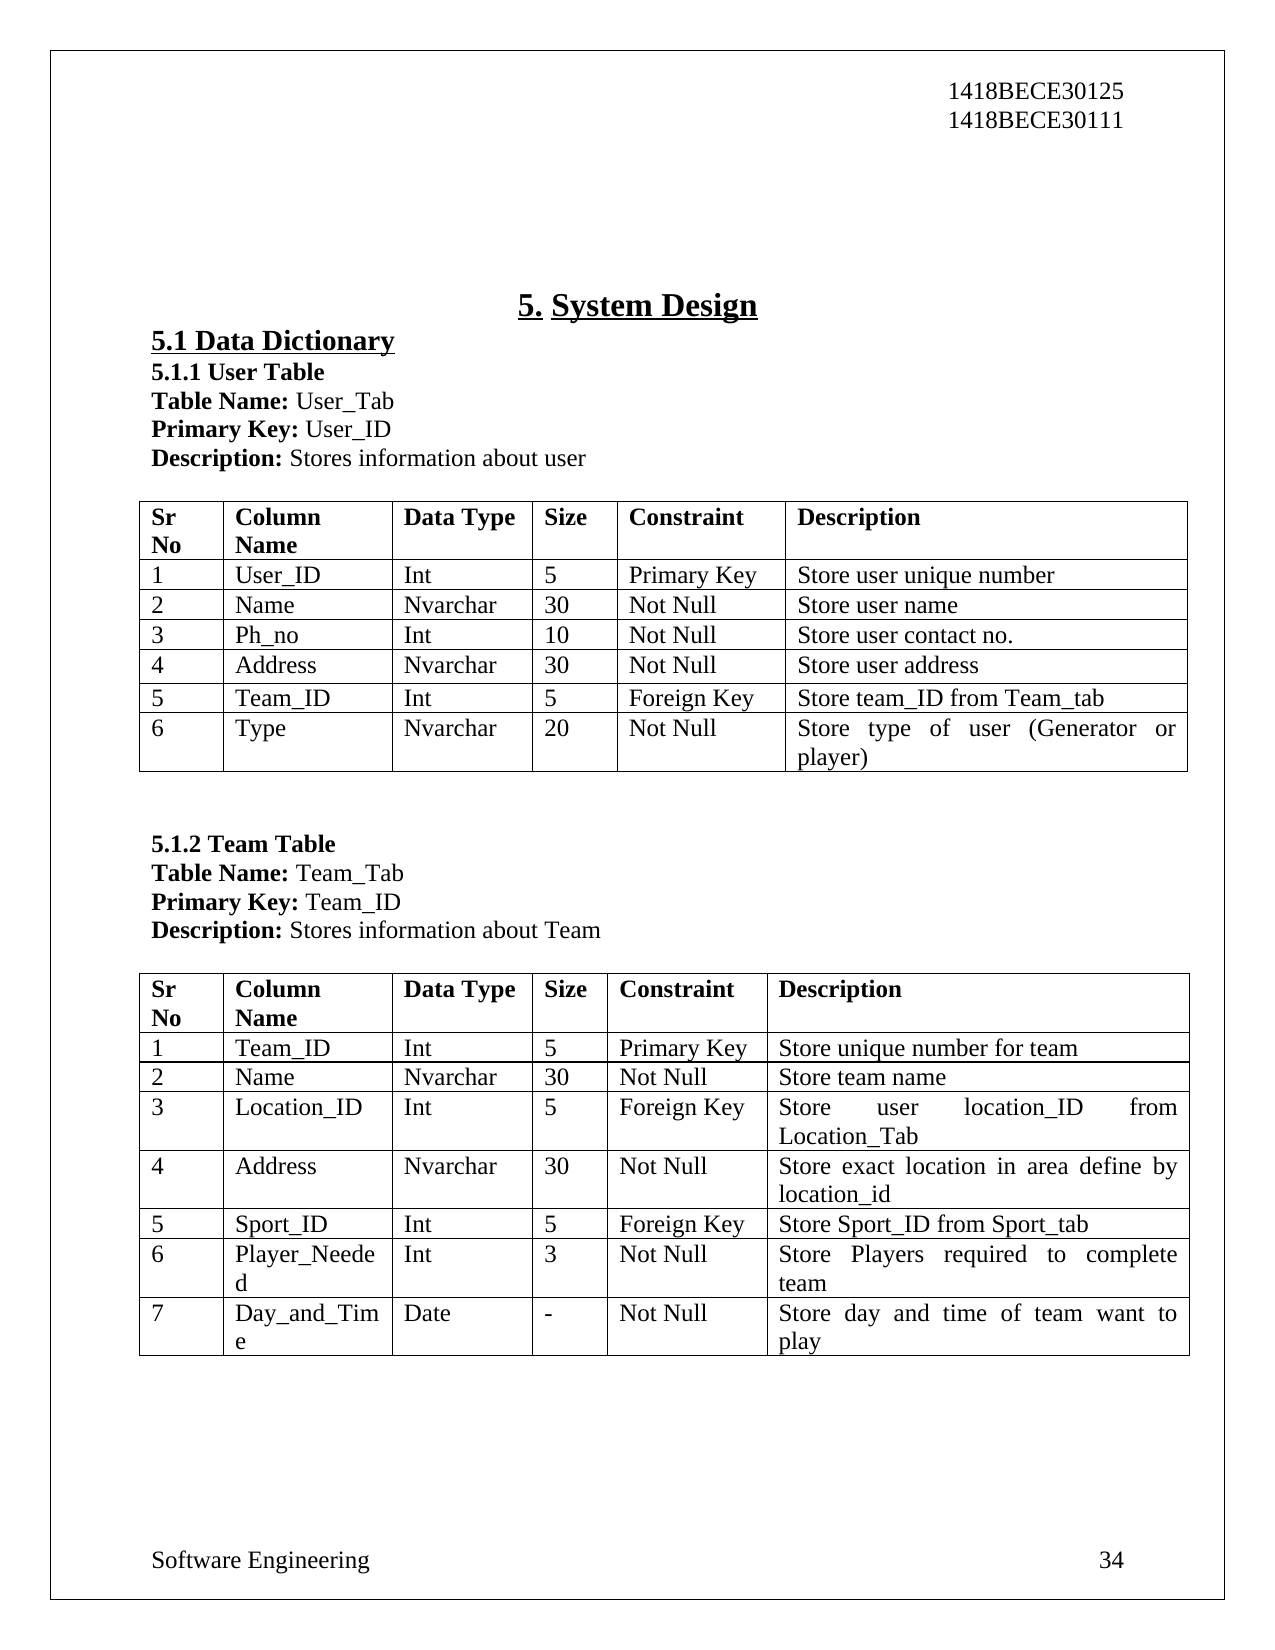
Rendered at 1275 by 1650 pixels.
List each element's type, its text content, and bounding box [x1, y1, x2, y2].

table_cell Nvarchar [393, 650, 532, 682]
table_cell Store unique number for team [768, 1033, 1189, 1061]
text 5. System Design [151, 285, 1124, 323]
table_header Sr No [140, 974, 223, 1032]
table_header Size [533, 974, 607, 1032]
table_cell Int [393, 684, 532, 712]
table_cell Not Null [618, 620, 785, 649]
text 5.1 Data Dictionary [151, 323, 1124, 357]
table_cell Address [224, 1151, 392, 1208]
table_cell 1 [140, 560, 223, 589]
table_cell Address [224, 650, 392, 682]
table_cell Nvarchar [393, 590, 532, 619]
table_cell Not Null [618, 590, 785, 619]
table_cell Not Null [608, 1239, 767, 1297]
table_cell Not Null [608, 1151, 767, 1208]
table_cell Store exact location in area define by location_id [768, 1151, 1189, 1208]
table_cell Nvarchar [393, 1063, 532, 1091]
table_header Data Type [393, 974, 532, 1032]
table_cell Foreign Key [618, 684, 785, 712]
table_cell Store user unique number [786, 560, 1187, 589]
text Table Name: Team_Tab [151, 858, 1124, 887]
table_header Constraint [618, 502, 785, 559]
table_cell - [533, 1298, 607, 1355]
table_cell 5 [140, 1209, 223, 1238]
table_cell 5 [533, 1033, 607, 1061]
table_cell Int [393, 1239, 532, 1297]
table_cell Sport_ID [224, 1209, 392, 1238]
table_header Size [533, 502, 617, 559]
table_cell Foreign Key [608, 1209, 767, 1238]
table_cell 5 [533, 560, 617, 589]
table_cell Store type of user (Generator or player) [786, 713, 1187, 771]
table_cell Team_ID [224, 684, 392, 712]
table_cell Location_ID [224, 1092, 392, 1150]
table_cell 3 [533, 1239, 607, 1297]
table_header Constraint [608, 974, 767, 1032]
table_cell Store Players required to complete team [768, 1239, 1189, 1297]
table_cell Store team_ID from Team_tab [786, 684, 1187, 712]
table_cell Not Null [618, 713, 785, 771]
table_cell Nvarchar [393, 713, 532, 771]
table_cell Int [393, 1092, 532, 1150]
table_cell Day_and_Time [224, 1298, 392, 1355]
table_header Sr No [140, 502, 223, 559]
table_cell Not Null [608, 1063, 767, 1091]
table_cell 5 [140, 684, 223, 712]
table_cell Primary Key [608, 1033, 767, 1061]
text Table Name: User_Tab [151, 386, 1124, 414]
table_cell Nvarchar [393, 1151, 532, 1208]
table_header Column Name [224, 974, 392, 1032]
table_cell Int [393, 620, 532, 649]
table_cell Not Null [608, 1298, 767, 1355]
table_cell Primary Key [618, 560, 785, 589]
table_cell Ph_no [224, 620, 392, 649]
table_cell 6 [140, 1239, 223, 1297]
table_cell Store user contact no. [786, 620, 1187, 649]
table_cell 5 [533, 684, 617, 712]
text Description: Stores information about Team [151, 916, 1124, 944]
table_cell Store user location_ID from Location_Tab [768, 1092, 1189, 1150]
table_cell Date [393, 1298, 532, 1355]
table_cell Player_Needed [224, 1239, 392, 1297]
table_cell 7 [140, 1298, 223, 1355]
table_cell Team_ID [224, 1033, 392, 1061]
table_cell Int [393, 560, 532, 589]
table_header Data Type [393, 502, 532, 559]
table_cell Name [224, 590, 392, 619]
text 5.1.2 Team Table [151, 829, 1124, 858]
table_cell 1 [140, 1033, 223, 1061]
table_cell 30 [533, 1063, 607, 1091]
table_cell 20 [533, 713, 617, 771]
table_cell Type [224, 713, 392, 771]
table_cell 30 [533, 1151, 607, 1208]
table_cell 10 [533, 620, 617, 649]
table_cell 5 [533, 1092, 607, 1150]
table_header Description [768, 974, 1189, 1032]
table_cell Name [224, 1063, 392, 1091]
table_cell Store Sport_ID from Sport_tab [768, 1209, 1189, 1238]
table_cell 3 [140, 1092, 223, 1150]
table_cell 30 [533, 650, 617, 682]
table_header Description [786, 502, 1187, 559]
table_cell 6 [140, 713, 223, 771]
table_cell 5 [533, 1209, 607, 1238]
table_cell 3 [140, 620, 223, 649]
table_cell 4 [140, 650, 223, 682]
text 5.1.1 User Table [151, 357, 1124, 386]
table_cell 2 [140, 1063, 223, 1091]
text Primary Key: Team_ID [151, 887, 1124, 916]
table_cell Int [393, 1209, 532, 1238]
text Primary Key: User_ID [151, 414, 1124, 443]
table_cell Store day and time of team want to play [768, 1298, 1189, 1355]
table_cell 30 [533, 590, 617, 619]
table_cell Not Null [618, 650, 785, 682]
text Description: Stores information about user [151, 443, 1124, 472]
table_cell 4 [140, 1151, 223, 1208]
table_cell Store user address [786, 650, 1187, 682]
table_cell Store team name [768, 1063, 1189, 1091]
table_cell Foreign Key [608, 1092, 767, 1150]
table_header Column Name [224, 502, 392, 559]
table_cell Store user name [786, 590, 1187, 619]
table_cell Int [393, 1033, 532, 1061]
table_cell User_ID [224, 560, 392, 589]
table_cell 2 [140, 590, 223, 619]
